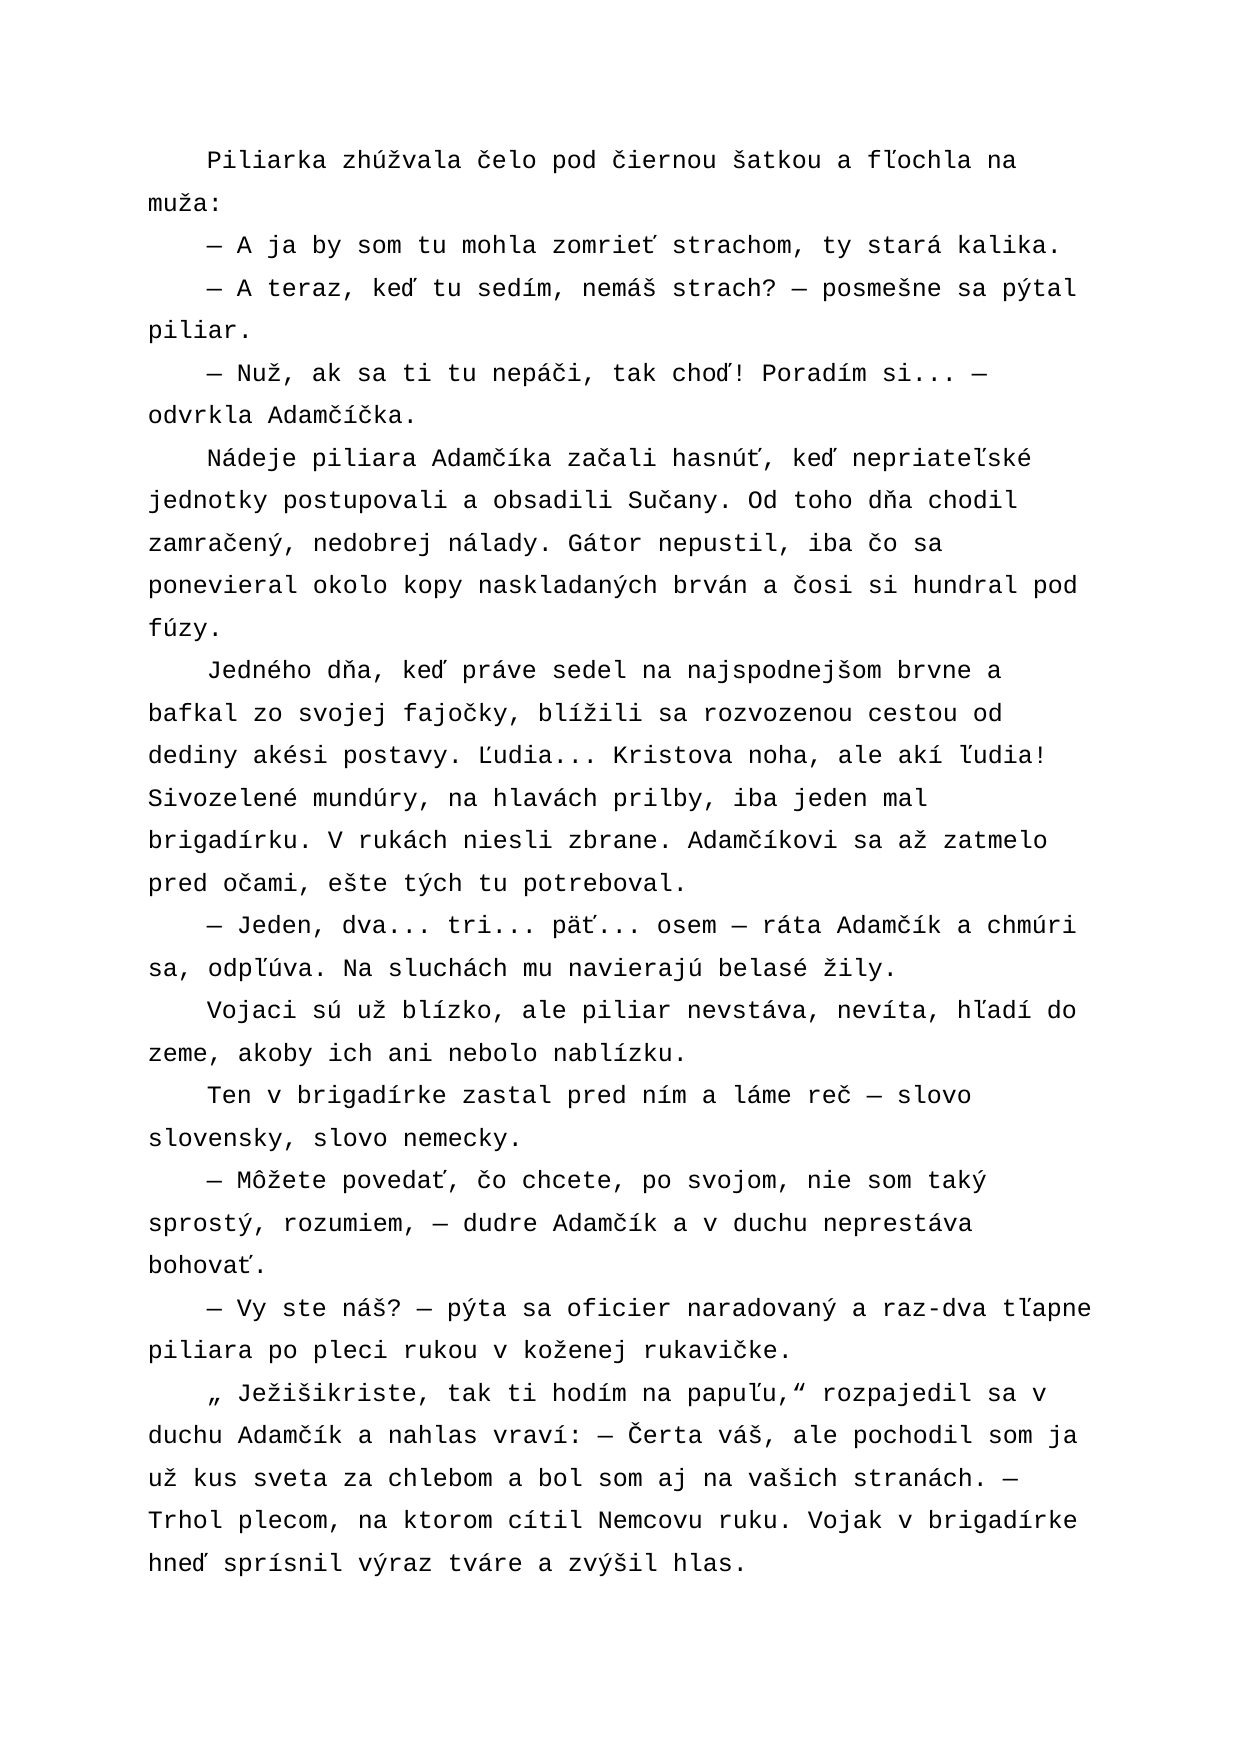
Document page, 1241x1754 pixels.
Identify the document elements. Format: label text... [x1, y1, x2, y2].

text — Môžete povedať, čo chcete, po svojom, nie som taký sprostý, rozumiem, — dudre Adamčík a v duchu neprestáva bohovať. [148, 1168, 1093, 1281]
text „ Ježišikriste, tak ti hodím na papuľu,“ rozpajedil sa v duchu Adamčík a nahlas vraví: — Čerta váš, ale pochodil som ja už kus sveta za chlebom a bol som aj na vašich stranách. — Trhol plecom, na ktorom cítil Nemcovu ruku. Vojak v brigadírke hneď sprísnil výraz tváre a zvýšil hlas. [148, 1380, 1093, 1578]
text — Nuž, ak sa ti tu nepáči, tak choď! Poradím si... — odvrkla Adamčíčka. [148, 360, 1093, 431]
text Nádeje piliara Adamčíka začali hasnúť, keď nepriateľské jednotky postupovali a obsadili Sučany. Od toho dňa chodil zamračený, nedobrej nálady. Gátor nepustil, iba čo sa ponevieral okolo kopy naskladaných brván a čosi si hundral pod fúzy. [148, 445, 1093, 643]
text Piliarka zhúžvala čelo pod čiernou šatkou a fľochla na muža: [148, 148, 1093, 218]
text — Vy ste náš? — pýta sa oficier naradovaný a raz-dva tľapne piliara po pleci rukou v koženej rukavičke. [148, 1295, 1093, 1366]
text Jedného dňa, keď práve sedel na najspodnejšom brvne a bafkal zo svojej fajočky, blížili sa rozvozenou cestou od dediny akési postavy. Ľudia... Kristova noha, ale akí ľudia! Sivozelené mundúry, na hlavách prilby, iba jeden mal brigadírku. V rukách niesli zbrane. Adamčíkovi sa až zatmelo pred očami, ešte tých tu potreboval. [148, 658, 1093, 898]
text — A teraz, keď tu sedím, nemáš strach? — posmešne sa pýtal piliar. [148, 275, 1093, 346]
text Ten v brigadírke zastal pred ním a láme reč — slovo slovensky, slovo nemecky. [148, 1083, 1093, 1153]
text Vojaci sú už blízko, ale piliar nevstáva, nevíta, hľadí do zeme, akoby ich ani nebolo nablízku. [148, 998, 1093, 1068]
text — Jeden, dva... tri... päť... osem — ráta Adamčík a chmúri sa, odpľúva. Na sluchách mu navierajú belasé žily. [148, 913, 1093, 983]
text — A ja by som tu mohla zomrieť strachom, ty stará kalika. [148, 233, 1093, 261]
